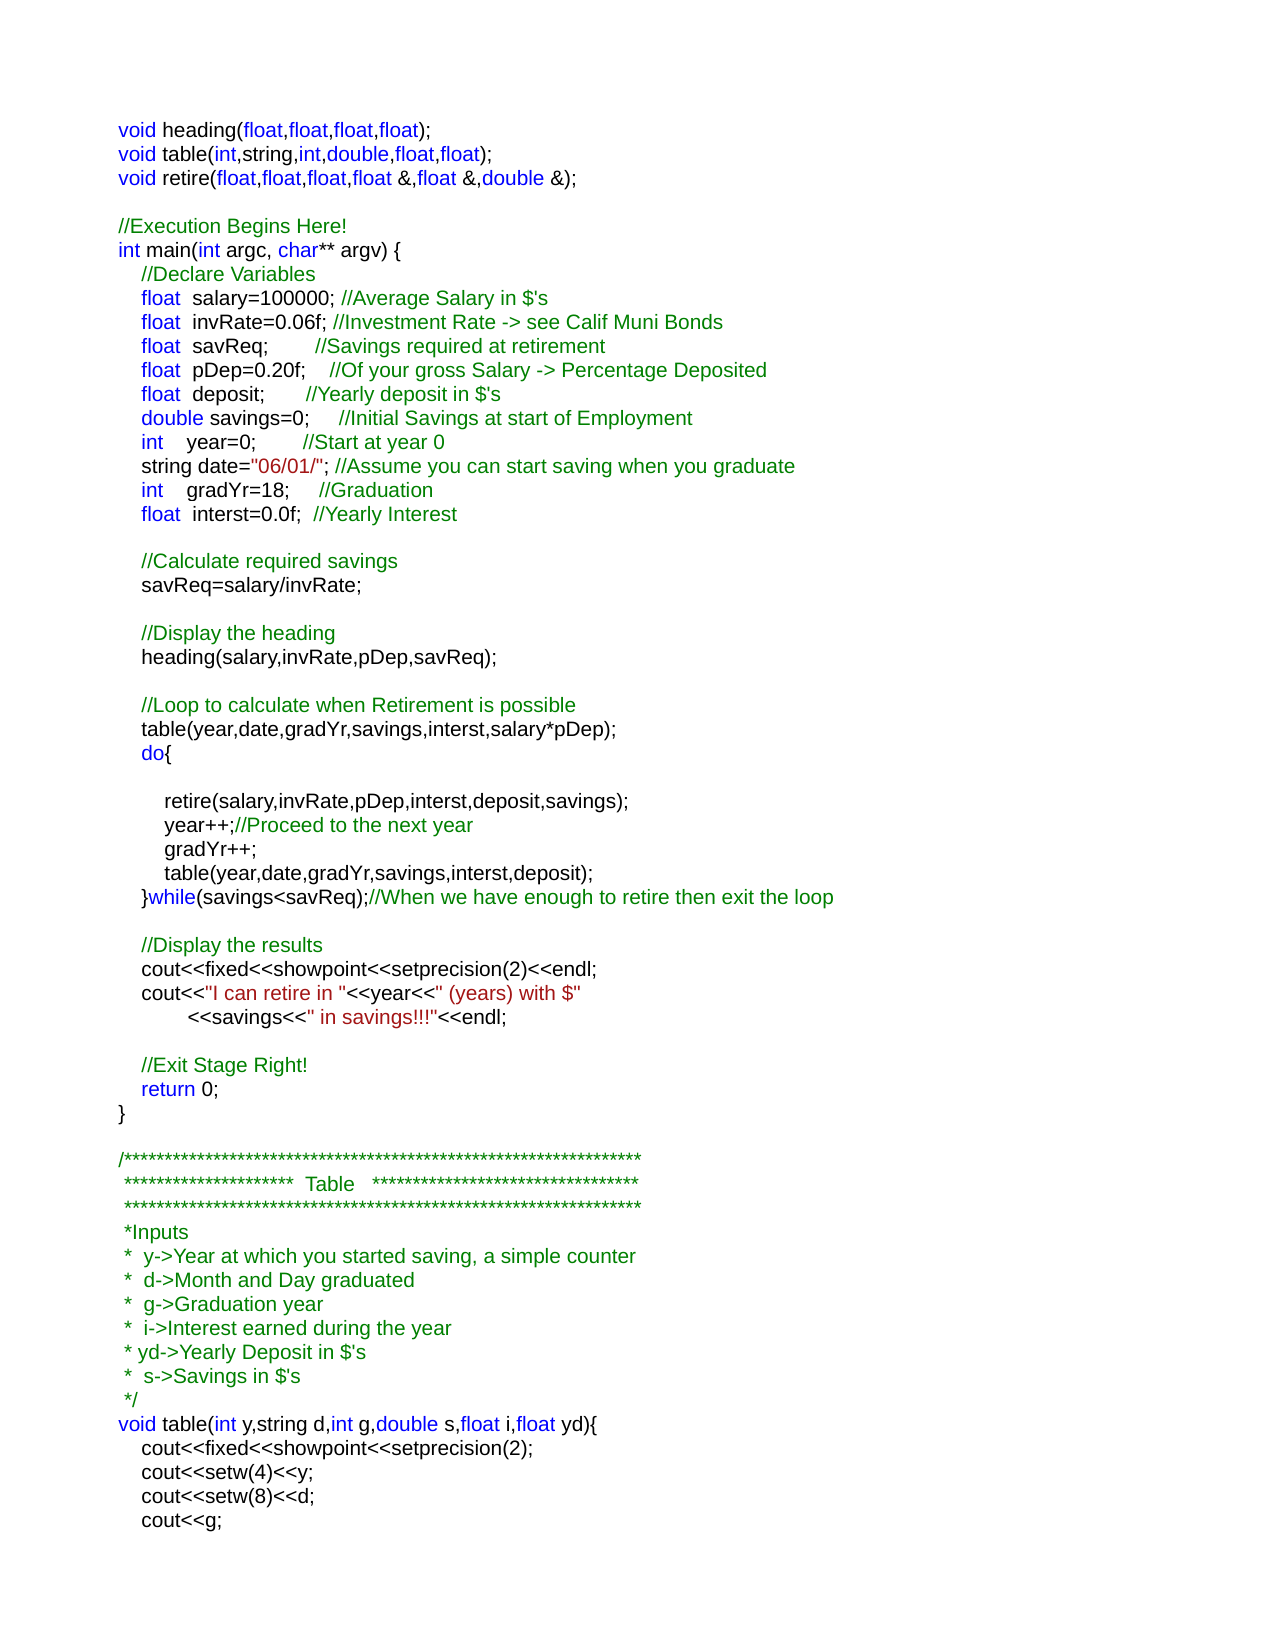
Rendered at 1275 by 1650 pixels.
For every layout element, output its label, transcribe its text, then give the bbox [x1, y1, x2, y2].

text //Display the heading [118, 621, 1157, 645]
text float invRate=0.06f; //Investment Rate -> see Calif Muni Bonds [118, 310, 1157, 334]
text table(year,date,gradYr,savings,interst,deposit); [118, 861, 1157, 885]
text **************************************************************** [118, 1196, 1157, 1220]
text * d->Month and Day graduated [118, 1268, 1157, 1292]
text /**************************************************************** [118, 1148, 1157, 1172]
text int main(int argc, char** argv) { [118, 238, 1157, 262]
text void retire(float,float,float,float &,float &,double &); [118, 166, 1157, 190]
text ********************* Table ********************************* [118, 1172, 1157, 1196]
text //Loop to calculate when Retirement is possible [118, 693, 1157, 717]
text //Display the results [118, 933, 1157, 957]
text float savReq; //Savings required at retirement [118, 334, 1157, 358]
text cout<<"I can retire in "<<year<<" (years) with $" [118, 981, 1157, 1004]
text //Calculate required savings [118, 549, 1157, 573]
text year++;//Proceed to the next year [118, 813, 1157, 837]
text float pDep=0.20f; //Of your gross Salary -> Percentage Deposited [118, 358, 1157, 382]
text do{ [118, 741, 1157, 765]
text int year=0; //Start at year 0 [118, 429, 1157, 453]
text retire(salary,invRate,pDep,interst,deposit,savings); [118, 789, 1157, 813]
text cout<<g; [118, 1508, 1157, 1532]
text return 0; [118, 1076, 1157, 1100]
text //Exit Stage Right! [118, 1052, 1157, 1076]
text string date="06/01/"; //Assume you can start saving when you graduate [118, 453, 1157, 477]
text void heading(float,float,float,float); [118, 118, 1157, 142]
text cout<<setw(8)<<d; [118, 1484, 1157, 1508]
text } [118, 1100, 1157, 1124]
text float salary=100000; //Average Salary in $'s [118, 286, 1157, 310]
text cout<<fixed<<showpoint<<setprecision(2)<<endl; [118, 957, 1157, 981]
text */ [118, 1388, 1157, 1412]
text double savings=0; //Initial Savings at start of Employment [118, 406, 1157, 429]
text * y->Year at which you started saving, a simple counter [118, 1244, 1157, 1268]
text //Declare Variables [118, 262, 1157, 286]
text void table(int y,string d,int g,double s,float i,float yd){ [118, 1412, 1157, 1436]
text float deposit; //Yearly deposit in $'s [118, 382, 1157, 406]
text }while(savings<savReq);//When we have enough to retire then exit the loop [118, 885, 1157, 909]
text * i->Interest earned during the year [118, 1316, 1157, 1340]
text savReq=salary/invRate; [118, 573, 1157, 597]
text int gradYr=18; //Graduation [118, 477, 1157, 501]
text cout<<fixed<<showpoint<<setprecision(2); [118, 1436, 1157, 1460]
text cout<<setw(4)<<y; [118, 1460, 1157, 1484]
text void table(int,string,int,double,float,float); [118, 142, 1157, 166]
text gradYr++; [118, 837, 1157, 861]
text * g->Graduation year [118, 1292, 1157, 1316]
text * yd->Yearly Deposit in $'s [118, 1340, 1157, 1364]
text float interst=0.0f; //Yearly Interest [118, 501, 1157, 525]
text table(year,date,gradYr,savings,interst,salary*pDep); [118, 717, 1157, 741]
text *Inputs [118, 1220, 1157, 1244]
text <<savings<<" in savings!!!"<<endl; [118, 1004, 1157, 1028]
text heading(salary,invRate,pDep,savReq); [118, 645, 1157, 669]
text * s->Savings in $'s [118, 1364, 1157, 1388]
text //Execution Begins Here! [118, 214, 1157, 238]
